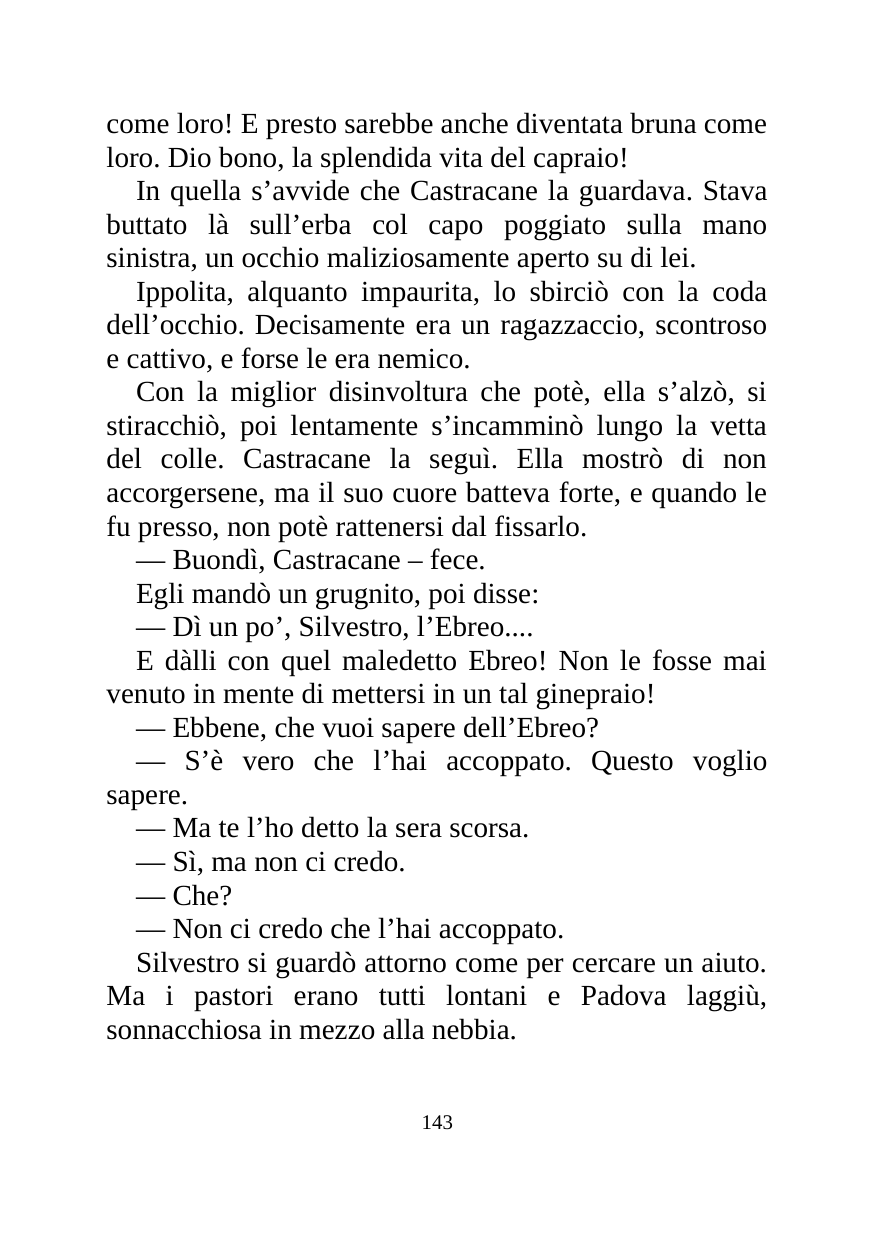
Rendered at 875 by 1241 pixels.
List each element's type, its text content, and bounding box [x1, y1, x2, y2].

text — Ebbene, che vuoi sapere dell’Ebreo? [106, 710, 768, 743]
text — Ma te l’ho detto la sera scorsa. [106, 811, 768, 844]
text — Sì, ma non ci credo. [106, 844, 768, 878]
text come loro! E presto sarebbe anche diventata bruna come loro. Dio bono, la splendida vita del capraio! [106, 106, 768, 173]
text — Dì un po’, Silvestro, l’Ebreo.... [106, 609, 768, 643]
text E dàlli con quel maledetto Ebreo! Non le fosse mai venuto in mente di mettersi in un tal ginepraio! [106, 643, 768, 710]
text — Non ci credo che l’hai accoppato. [106, 911, 768, 945]
text — Che? [106, 878, 768, 911]
text — S’è vero che l’hai accoppato. Questo voglio sapere. [106, 743, 768, 811]
text Silvestro si guardò attorno come per cercare un aiuto. Ma i pastori erano tutti lontani e Padova laggiù, sonnacchiosa in mezzo alla nebbia. [106, 945, 768, 1045]
text Con la miglior disinvoltura che potè, ella s’alzò, si stiracchiò, poi lentamente s’incamminò lungo la vetta del colle. Castracane la seguì. Ella mostrò di non accorgersene, ma il suo cuore batteva forte, e quando le fu presso, non potè rattenersi dal fissarlo. [106, 374, 768, 542]
text In quella s’avvide che Castracane la guardava. Stava buttato là sull’erba col capo poggiato sulla mano sinistra, un occhio maliziosamente aperto su di lei. [106, 173, 768, 274]
text Egli mandò un grugnito, poi disse: [106, 576, 768, 609]
text — Buondì, Castracane – fece. [106, 542, 768, 576]
text Ippolita, alquanto impaurita, lo sbirciò con la coda dell’occhio. Decisamente era un ragazzaccio, scontroso e cattivo, e forse le era nemico. [106, 274, 768, 374]
